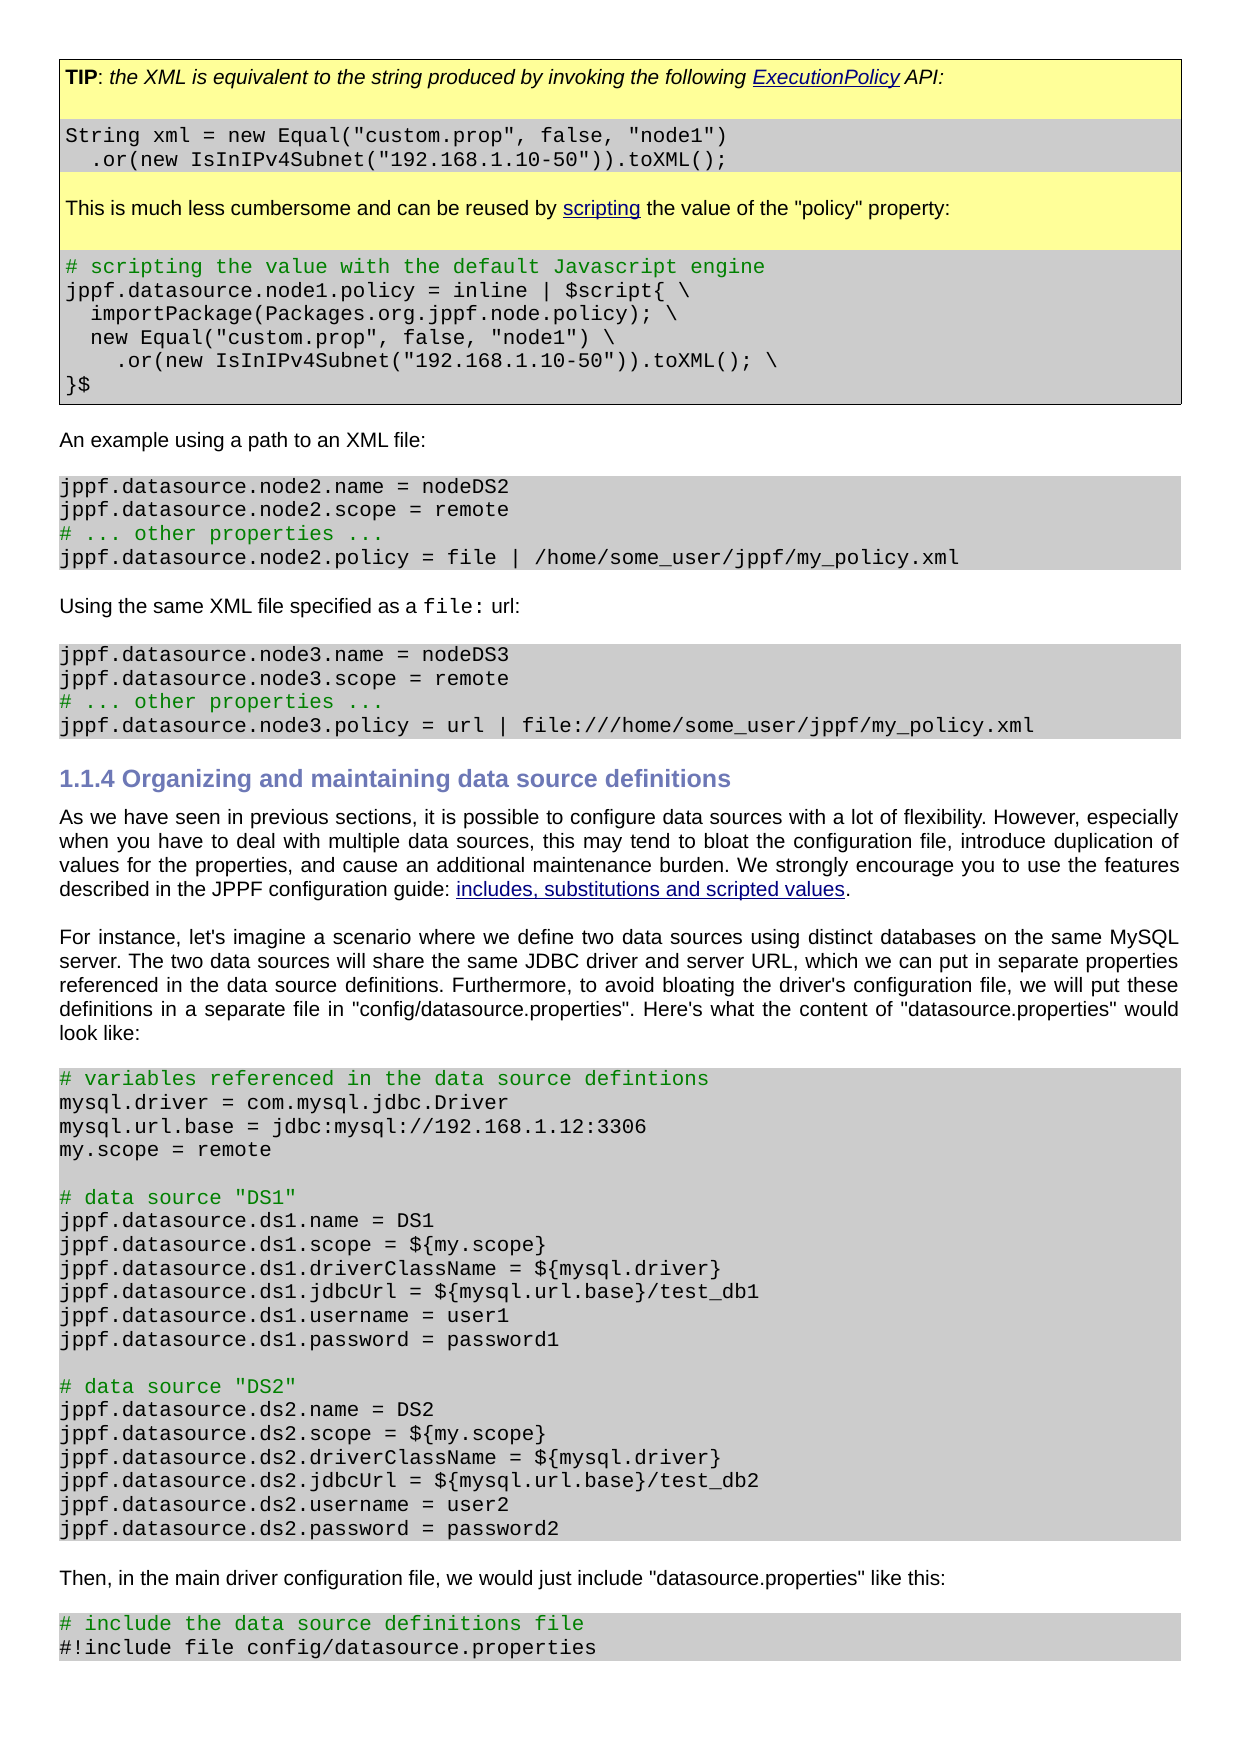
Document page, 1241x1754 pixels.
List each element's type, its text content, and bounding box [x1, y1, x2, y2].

text # data source "DS2" [59, 1376, 1181, 1399]
text jppf.datasource.ds2.password = password2 [59, 1518, 1181, 1541]
text jppf.datasource.ds2.scope = ${my.scope} [59, 1423, 1181, 1447]
text importPackage(Packages.org.jppf.node.policy); \ [60, 303, 1181, 327]
text # ... other properties ... [59, 523, 1181, 547]
text String xml = new Equal("custom.prop", false, "node1") [60, 119, 1181, 148]
text new Equal("custom.prop", false, "node1") \ [60, 327, 1181, 351]
text TIP: the XML is equivalent to the string produced by invoking the following ExecutionPolicy API: [60, 60, 1181, 119]
text #!include file config/datasource.properties [59, 1637, 1181, 1661]
text For instance, let's imagine a scenario where we define two data sources using distinct databases on the same MySQL server. The two data sources will share the same JDBC driver and server URL, which we can put in separate properties referenced in the data source definitions. Furthermore, to avoid bloating the driver's configuration file, we will put these definitions in a separate file in "config/datasource.properties". Here's what the content of "datasource.properties" would look like: [59, 925, 1181, 1044]
text jppf.datasource.node2.scope = remote [59, 499, 1181, 523]
text jppf.datasource.ds1.driverClassName = ${mysql.driver} [59, 1258, 1181, 1281]
text jppf.datasource.ds1.password = password1 [59, 1328, 1181, 1352]
subtitle Organizing and maintaining data source definitions [59, 764, 1181, 792]
text As we have seen in previous sections, it is possible to configure data sources with a lot of flexibility. However, especially when you have to deal with multiple data sources, this may tend to bloat the configuration file, introduce duplication of values for the properties, and cause an additional maintenance burden. We strongly encourage you to use the features described in the JPPF configuration guide: includes, substitutions and scripted values. [59, 805, 1181, 901]
text .or(new IsInIPv4Subnet("192.168.1.10-50")).toXML(); \ [60, 351, 1181, 374]
text # data source "DS1" [59, 1187, 1181, 1210]
text jppf.datasource.node2.name = nodeDS2 [59, 476, 1181, 499]
text jppf.datasource.ds2.name = DS2 [59, 1399, 1181, 1423]
text jppf.datasource.ds2.username = user2 [59, 1494, 1181, 1518]
text mysql.driver = com.mysql.jdbc.Driver [59, 1092, 1181, 1116]
text my.scope = remote [59, 1139, 1181, 1163]
text Using the same XML file specified as a file: url: [59, 594, 1181, 620]
text # scripting the value with the default Javascript engine [60, 250, 1181, 279]
text mysql.url.base = jdbc:mysql://192.168.1.12:3306 [59, 1116, 1181, 1139]
text An example using a path to an XML file: [59, 428, 1181, 452]
text # variables referenced in the data source defintions [59, 1068, 1181, 1092]
text jppf.datasource.node1.policy = inline | $script{ \ [60, 279, 1181, 303]
text jppf.datasource.node2.policy = file | /home/some_user/jppf/my_policy.xml [59, 547, 1181, 570]
text jppf.datasource.ds1.scope = ${my.scope} [59, 1234, 1181, 1258]
text jppf.datasource.ds1.jdbcUrl = ${mysql.url.base}/test_db1 [59, 1281, 1181, 1305]
text .or(new IsInIPv4Subnet("192.168.1.10-50")).toXML(); [60, 148, 1181, 172]
text jppf.datasource.ds1.username = user1 [59, 1305, 1181, 1328]
text jppf.datasource.node3.policy = url | file:///home/some_user/jppf/my_policy.xml [59, 715, 1181, 739]
text This is much less cumbersome and can be reused by scripting the value of the "policy" property: [60, 172, 1181, 250]
text jppf.datasource.node3.name = nodeDS3 [59, 644, 1181, 668]
text jppf.datasource.ds2.jdbcUrl = ${mysql.url.base}/test_db2 [59, 1470, 1181, 1494]
text jppf.datasource.ds1.name = DS1 [59, 1210, 1181, 1234]
text Then, in the main driver configuration file, we would just include "datasource.properties" like this: [59, 1565, 1181, 1589]
text }$ [60, 374, 1181, 404]
text # include the data source definitions file [59, 1613, 1181, 1637]
text jppf.datasource.ds2.driverClassName = ${mysql.driver} [59, 1447, 1181, 1470]
text jppf.datasource.node3.scope = remote [59, 668, 1181, 691]
text # ... other properties ... [59, 691, 1181, 715]
